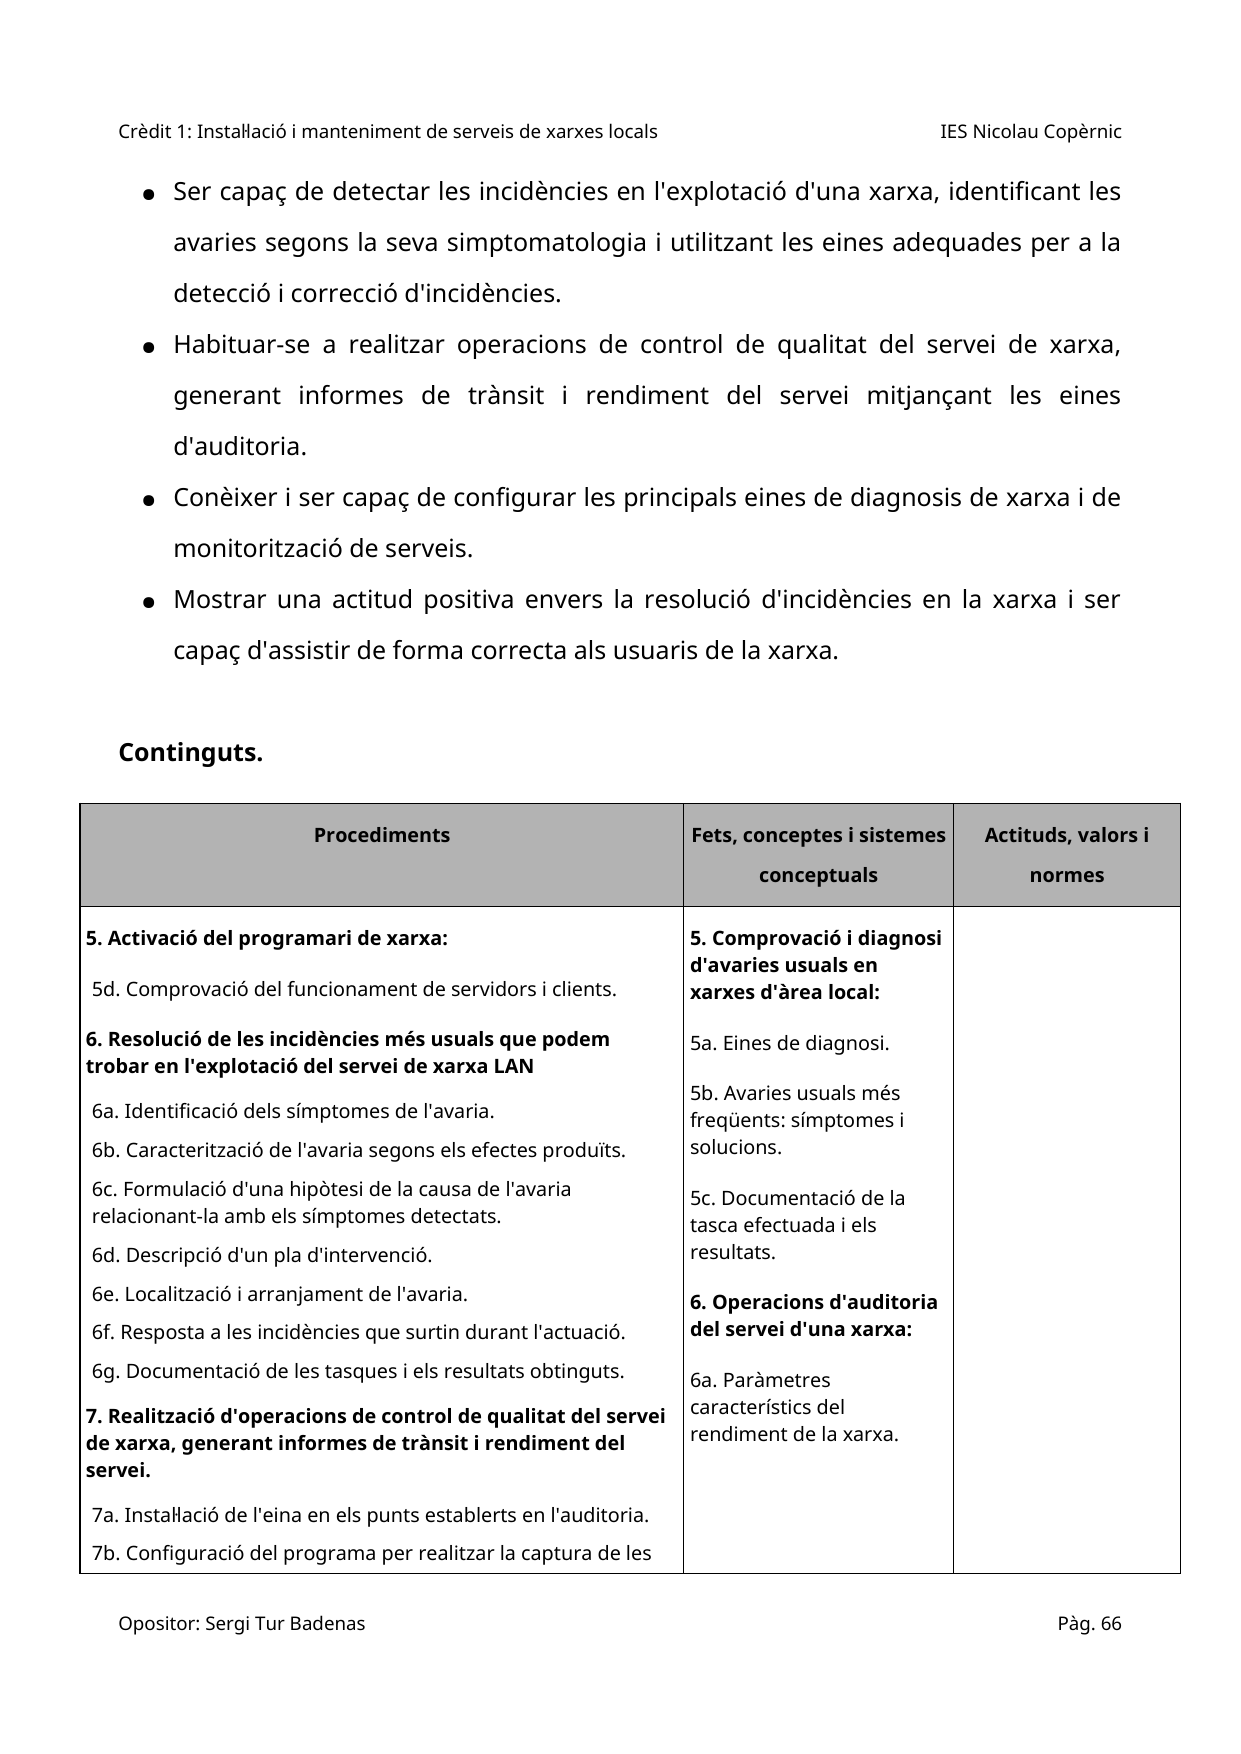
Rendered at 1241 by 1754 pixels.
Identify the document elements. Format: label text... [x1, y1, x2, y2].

list Ser capaç de detectar les incidències en l'explotació d'una xarxa, identificant les avaries segons la seva simptomatologia i utilitzant les eines adequades per a la detecció i correcció d'incidències. [141, 173, 1122, 309]
table_header Procediments [81, 804, 683, 906]
list Conèixer i ser capaç de configurar les principals eines de diagnosis de xarxa i de monitorització de serveis. [141, 479, 1122, 564]
list Habituar-se a realitzar operacions de control de qualitat del servei de xarxa, generant informes de trànsit i rendiment del servei mitjançant les eines d'auditoria. [141, 326, 1122, 462]
table_cell 5. Activació del programari de xarxa: 5d. Comprovació del funcionament de servidors i clients. 6. Resolució de les incidències més usuals que podem trobar en l'explotació del servei de xarxa LAN 6a. Identificació dels símptomes de l'avaria. 6b. Caracterització de l'avaria segons els efectes produïts. 6c. Formulació d'una hipòtesi de la causa de l'avaria relacionant-la amb els símptomes detectats. 6d. Descripció d'un pla d'intervenció. 6e. Localització i arranjament de l'avaria. 6f. Resposta a les incidències que surtin durant l'actuació. 6g. Documentació de les tasques i els resultats obtinguts. 7. Realització d'operacions de control de qualitat del servei de xarxa, generant informes de trànsit i rendiment del servei. 7a. Instal·lació de l'eina en els punts establerts en l'auditoria. 7b. Configuració del programa per realitzar la captura de les [81, 907, 683, 1572]
text Continguts. [118, 734, 1122, 769]
list Mostrar una actitud positiva envers la resolució d'incidències en la xarxa i ser capaç d'assistir de forma correcta als usuaris de la xarxa. [141, 581, 1122, 667]
table_cell 5. Comprovació i diagnosi d'avaries usuals en xarxes d'àrea local: 5a. Eines de diagnosi. 5b. Avaries usuals més freqüents: símptomes i solucions. 5c. Documentació de la tasca efectuada i els resultats. 6. Operacions d'auditoria del servei d'una xarxa: 6a. Paràmetres característics del rendiment de la xarxa. [684, 907, 953, 1572]
table_header Fets, conceptes i sistemes conceptuals [684, 804, 953, 906]
table_header Actituds, valors i normes [954, 804, 1180, 906]
table_cell [954, 907, 1180, 1572]
